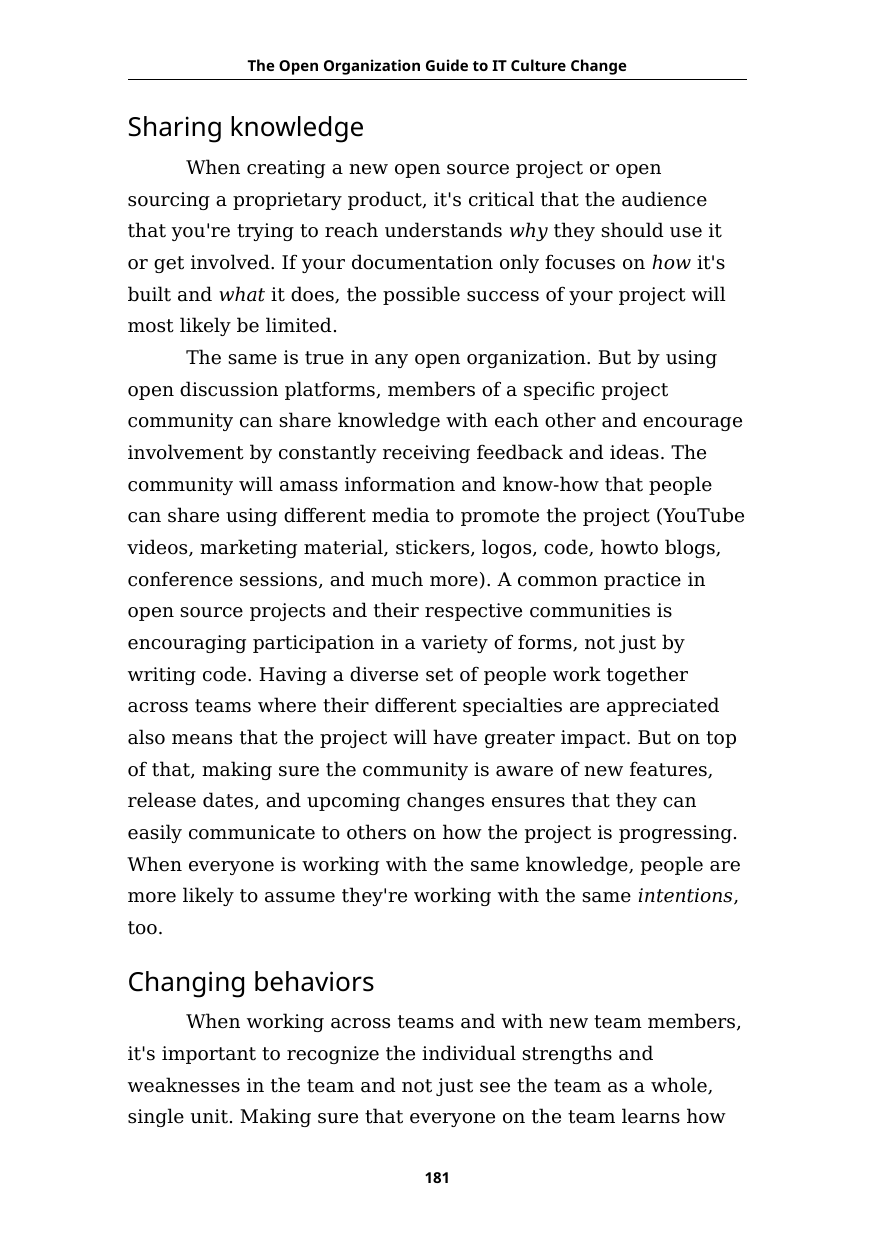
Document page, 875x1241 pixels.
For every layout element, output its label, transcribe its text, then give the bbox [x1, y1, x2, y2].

text When creating a new open source project or open sourcing a proprietary product, it's critical that the audience that you're trying to reach understands why they should use it or get involved. If your documentation only focuses on how it's built and what it does, the possible success of your project will most likely be limited. [127, 157, 747, 337]
subtitle Sharing knowledge [127, 109, 747, 144]
text The same is true in any open organization. But by using open discussion platforms, members of a specific project community can share knowledge with each other and encourage involvement by constantly receiving feedback and ideas. The community will amass information and know-how that people can share using different media to promote the project (YouTube videos, marketing material, stickers, logos, code, howto blogs, conference sessions, and much more). A common practice in open source projects and their respective communities is encouraging participation in a variety of forms, not just by writing code. Having a diverse set of people work together across teams where their different specialties are appreciated also means that the project will have greater impact. But on top of that, making sure the community is aware of new features, release dates, and upcoming changes ensures that they can easily communicate to others on how the project is progressing. When everyone is working with the same knowledge, people are more likely to assume they're working with the same intentions, too. [127, 347, 747, 939]
subtitle Changing behaviors [127, 963, 747, 999]
text When working across teams and with new team members, it's important to recognize the individual strengths and weaknesses in the team and not just see the team as a whole, single unit. Making sure that everyone on the team learns how [127, 1011, 747, 1128]
